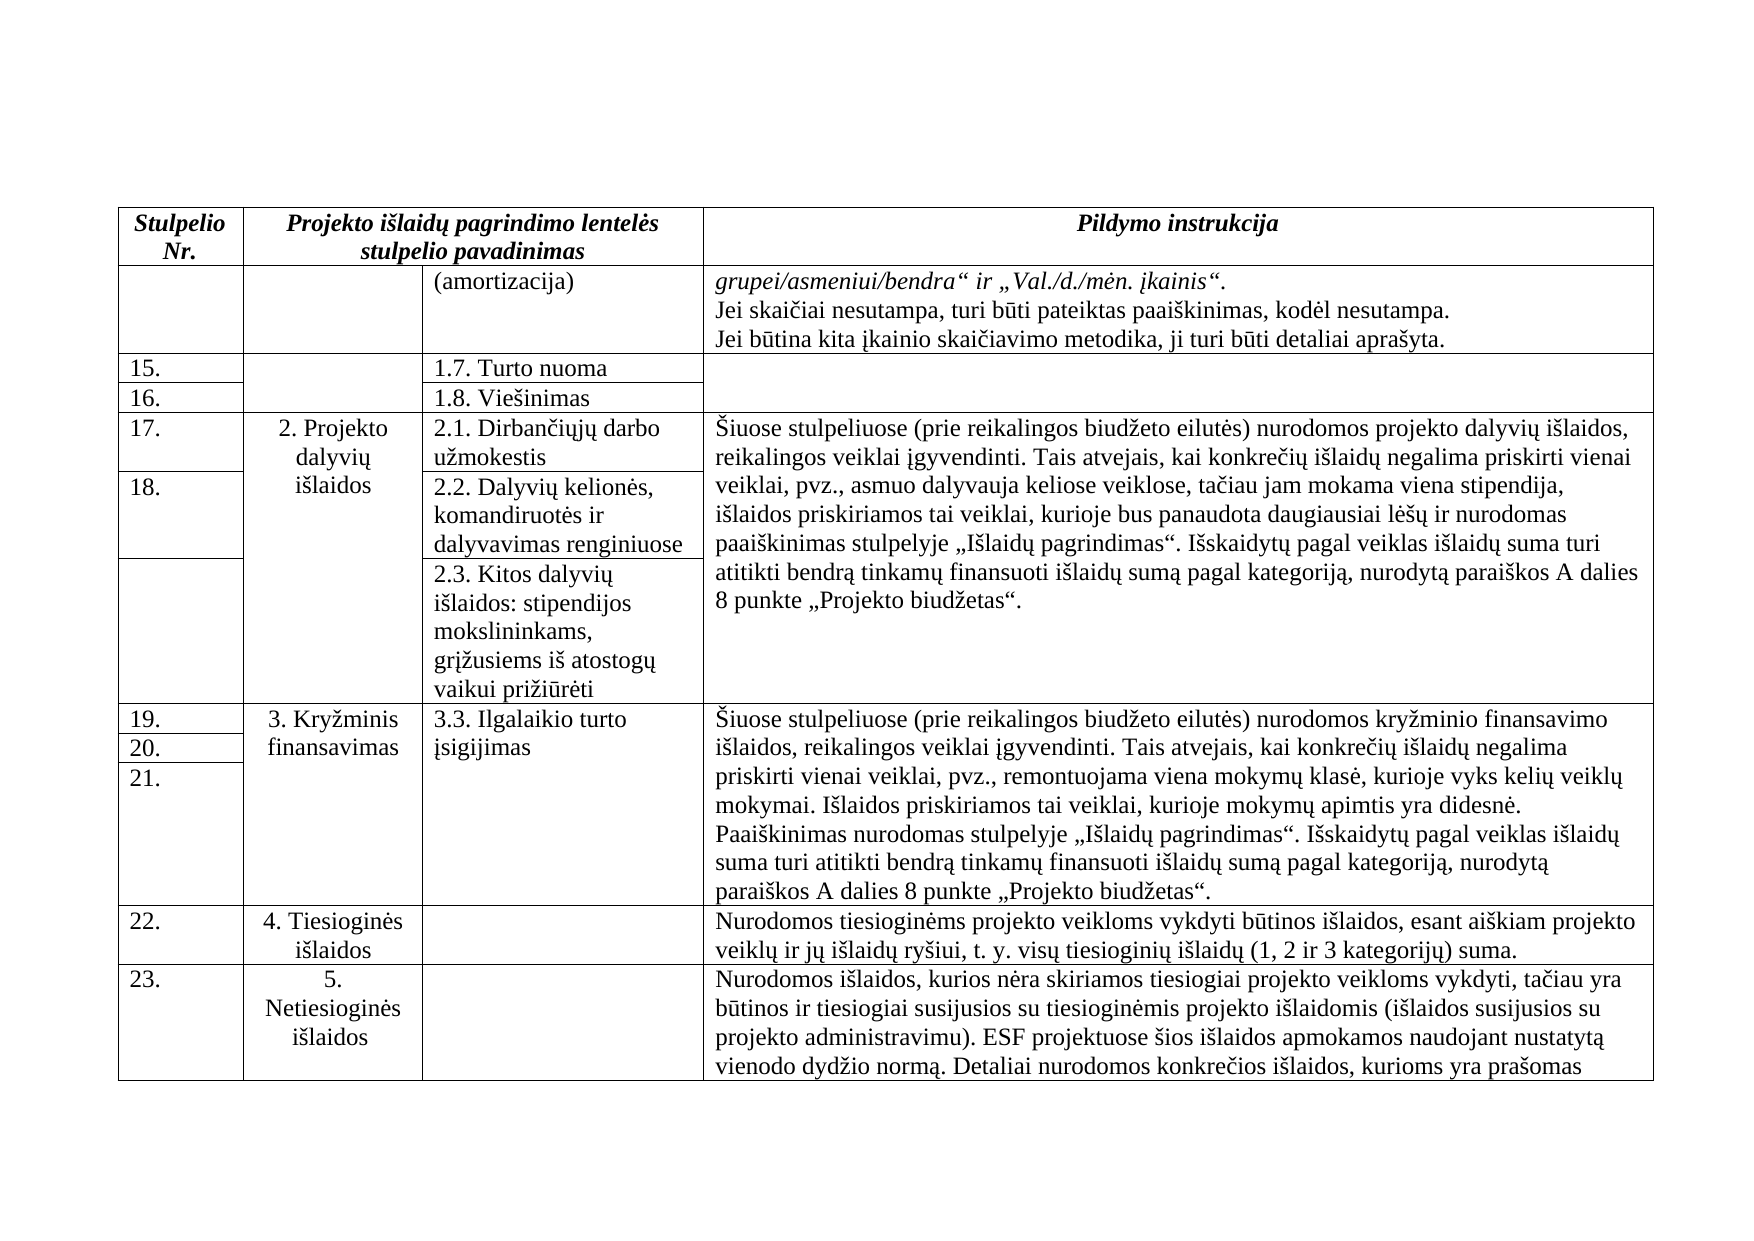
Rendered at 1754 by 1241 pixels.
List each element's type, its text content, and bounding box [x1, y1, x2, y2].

table_header Pildymo instrukcija [704, 208, 1653, 265]
table_cell 2.1. Dirbančiųjų darbo užmokestis [423, 413, 703, 471]
table_cell 5. Netiesioginės išlaidos [244, 965, 422, 1079]
table_cell grupei/asmeniui/bendra“ ir „Val./d./mėn. įkainis“. Jei skaičiai nesutampa, turi būti pateiktas paaiškinimas, kodėl nesutampa. Jei būtina kita įkainio skaičiavimo metodika, ji turi būti detaliai aprašyta. [704, 266, 1653, 352]
table_cell Nurodomos išlaidos, kurios nėra skiriamos tiesiogiai projekto veikloms vykdyti, tačiau yra būtinos ir tiesiogiai susijusios su tiesioginėmis projekto išlaidomis (išlaidos susijusios su projekto administravimu). ESF projektuose šios išlaidos apmokamos naudojant nustatytą vienodo dydžio normą. Detaliai nurodomos konkrečios išlaidos, kurioms yra prašomas [704, 965, 1653, 1079]
table_cell 1.7. Turto nuoma [423, 354, 703, 382]
table_cell [119, 559, 243, 703]
table_cell [704, 354, 1653, 412]
table_cell 1.8. Viešinimas [423, 383, 703, 412]
table_cell 3. Kryžminis finansavimas [244, 704, 422, 905]
table_cell [423, 906, 703, 963]
table_cell 23. [119, 965, 243, 1079]
table_cell 22. [119, 906, 243, 963]
table_cell 17. [119, 413, 243, 471]
table_cell (amortizacija) [423, 266, 703, 352]
table_cell 2.3. Kitos dalyvių išlaidos: stipendijos mokslininkams, grįžusiems iš atostogų vaikui prižiūrėti [423, 559, 703, 703]
table_cell [119, 266, 243, 352]
table_header Stulpelio Nr. [119, 208, 243, 265]
table_cell 3.3. Ilgalaikio turto įsigijimas [423, 704, 703, 905]
table_cell Nurodomos tiesioginėms projekto veikloms vykdyti būtinos išlaidos, esant aiškiam projekto veiklų ir jų išlaidų ryšiui, t. y. visų tiesioginių išlaidų (1, 2 ir 3 kategorijų) suma. [704, 906, 1653, 963]
table_cell Šiuose stulpeliuose (prie reikalingos biudžeto eilutės) nurodomos kryžminio finansavimo išlaidos, reikalingos veiklai įgyvendinti. Tais atvejais, kai konkrečių išlaidų negalima priskirti vienai veiklai, pvz., remontuojama viena mokymų klasė, kurioje vyks kelių veiklų mokymai. Išlaidos priskiriamos tai veiklai, kurioje mokymų apimtis yra didesnė. Paaiškinimas nurodomas stulpelyje „Išlaidų pagrindimas“. Išskaidytų pagal veiklas išlaidų suma turi atitikti bendrą tinkamų finansuoti išlaidų sumą pagal kategoriją, nurodytą paraiškos A dalies 8 punkte „Projekto biudžetas“. [704, 704, 1653, 905]
table_cell 19. [119, 704, 243, 732]
table_cell 2.2. Dalyvių kelionės, komandiruotės ir dalyvavimas renginiuose [423, 472, 703, 558]
table_cell 21. [119, 763, 243, 905]
table_cell 20. [119, 734, 243, 762]
table_cell [244, 266, 422, 352]
table_cell 4. Tiesioginės išlaidos [244, 906, 422, 963]
table_cell 18. [119, 472, 243, 558]
table_cell Šiuose stulpeliuose (prie reikalingos biudžeto eilutės) nurodomos projekto dalyvių išlaidos, reikalingos veiklai įgyvendinti. Tais atvejais, kai konkrečių išlaidų negalima priskirti vienai veiklai, pvz., asmuo dalyvauja keliose veiklose, tačiau jam mokama viena stipendija, išlaidos priskiriamos tai veiklai, kurioje bus panaudota daugiausiai lėšų ir nurodomas paaiškinimas stulpelyje „Išlaidų pagrindimas“. Išskaidytų pagal veiklas išlaidų suma turi atitikti bendrą tinkamų finansuoti išlaidų sumą pagal kategoriją, nurodytą paraiškos A dalies 8 punkte „Projekto biudžetas“. [704, 413, 1653, 703]
table_cell [244, 354, 422, 412]
table_cell [423, 965, 703, 1079]
table_header Projekto išlaidų pagrindimo lentelės stulpelio pavadinimas [244, 208, 703, 265]
table_cell 2. Projekto dalyvių išlaidos [244, 413, 422, 703]
table_cell 16. [119, 383, 243, 412]
table_cell 15. [119, 354, 243, 382]
